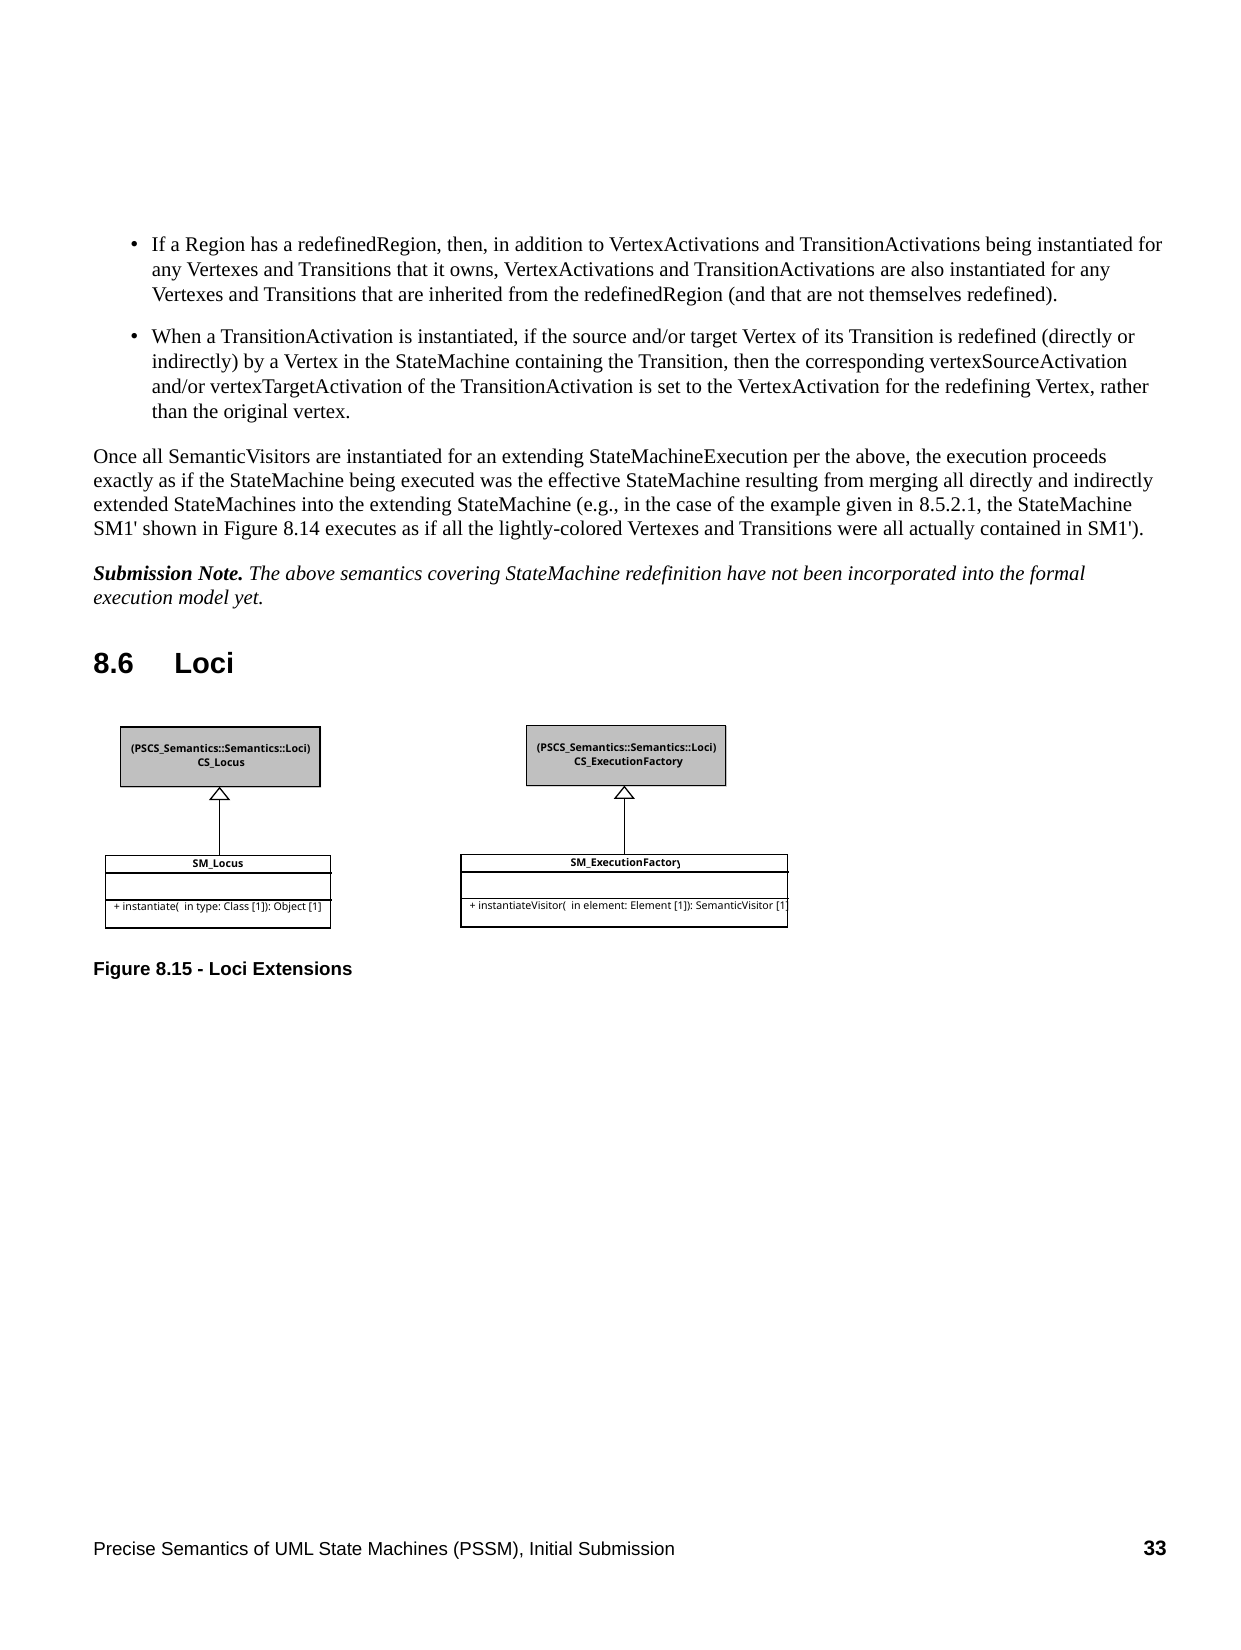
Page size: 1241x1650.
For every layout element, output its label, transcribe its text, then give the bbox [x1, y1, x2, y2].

list When a TransitionActivation is instantiated, if the source and/or target Vertex of its Transition is redefined (directly or indirectly) by a Vertex in the StateMachine containing the Transition, then the corresponding vertexSourceActivation and/or vertexTargetActivation of the TransitionActivation is set to the VertexActivation for the redefining Vertex, rather than the original vertex. [131, 323, 1164, 423]
text Once all SemanticVisitors are instantiated for an extending StateMachineExecution per the above, the execution proceeds exactly as if the StateMachine being executed was the effective StateMachine resulting from merging all directly and indirectly extended StateMachines into the extending StateMachine (e.g., in the case of the example given in 8.5.2.1, the StateMachine SM1' shown in Figure 8.14 executes as if all the lightly-colored Vertexes and Transitions were all actually contained in SM1'). [93, 444, 1164, 540]
subtitle Loci [93, 644, 1164, 680]
text Figure 8.15 - Loci Extensions [93, 957, 903, 979]
list If a Region has a redefinedRegion, then, in addition to VertexActivations and TransitionActivations being instantiated for any Vertexes and Transitions that it owns, VertexActivations and TransitionActivations are also instantiated for any Vertexes and Transitions that are inherited from the redefinedRegion (and that are not themselves redefined). [131, 231, 1164, 306]
text Submission Note. The above semantics covering StateMachine redefinition have not been incorporated into the formal execution model yet. [93, 561, 1164, 609]
